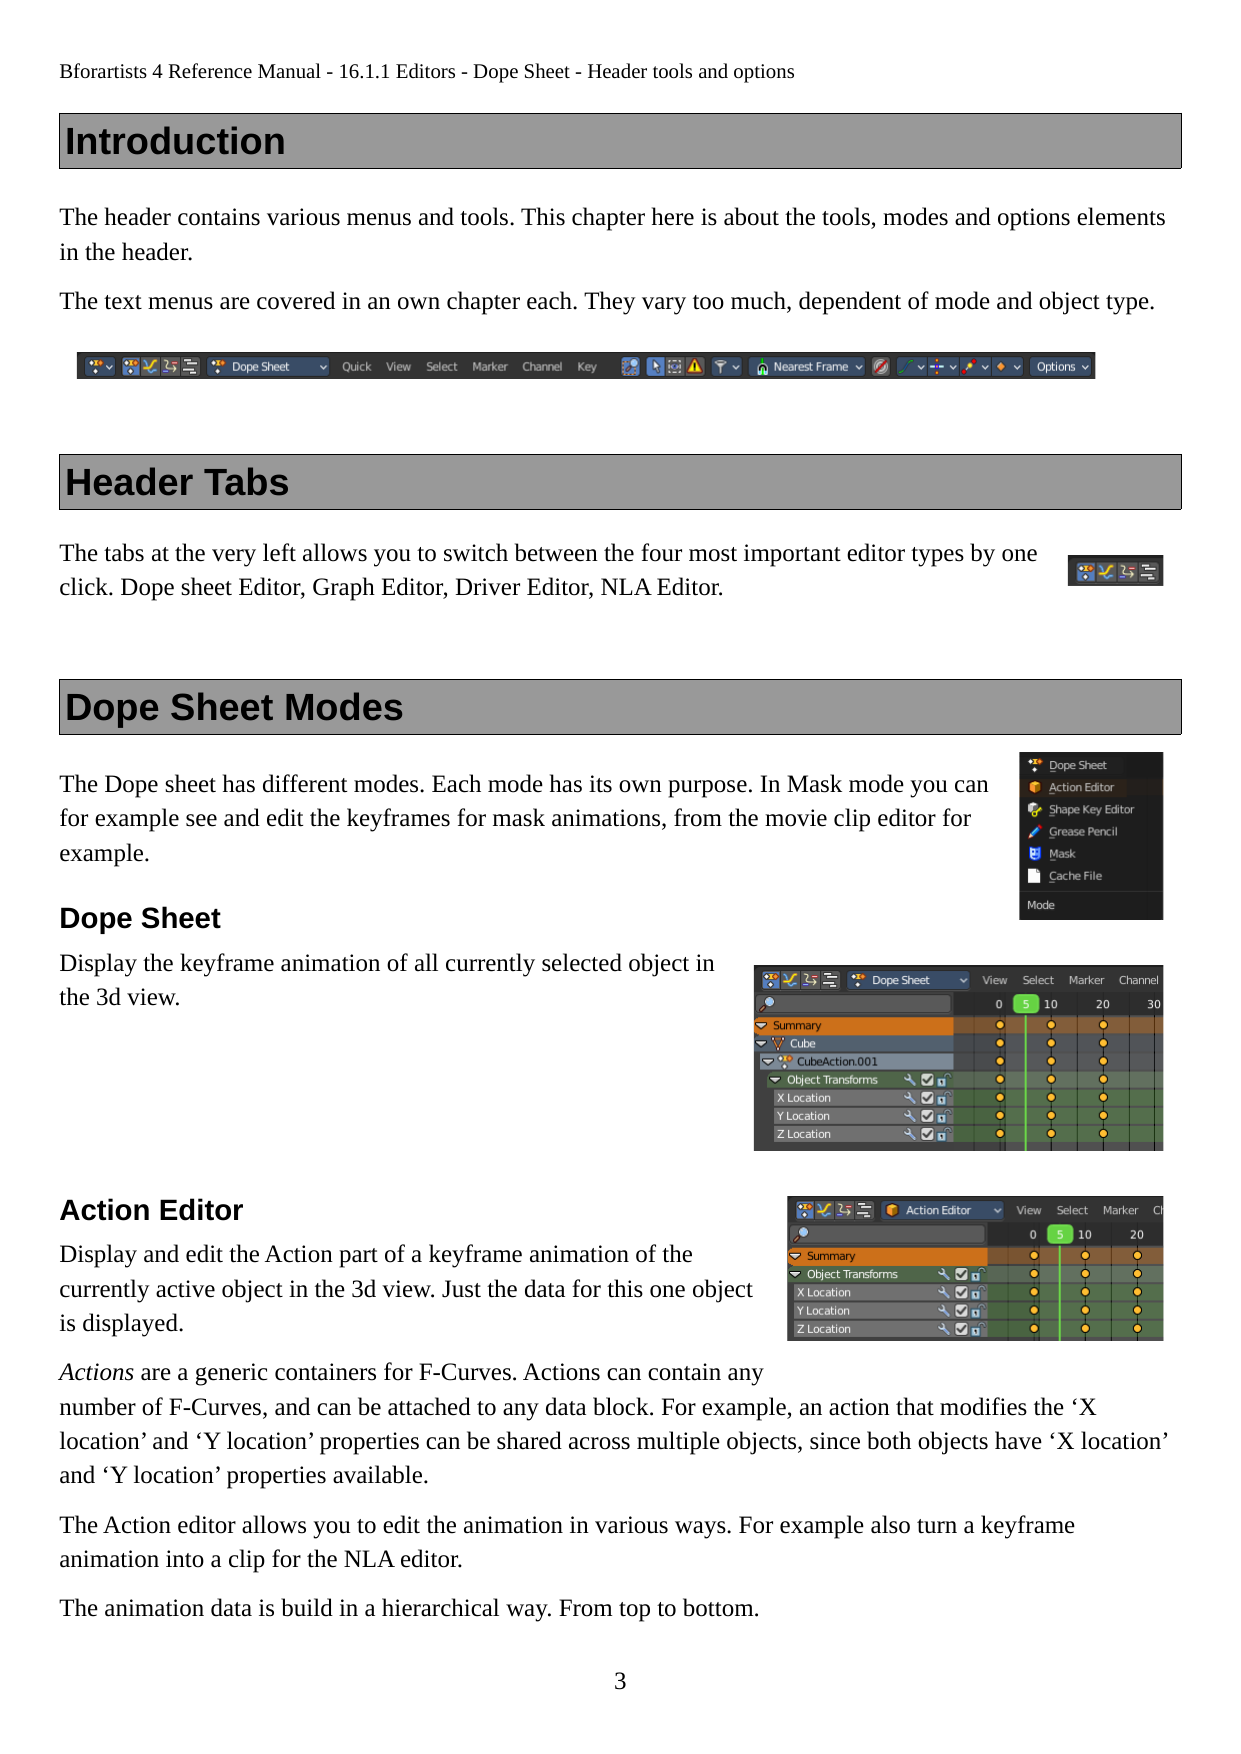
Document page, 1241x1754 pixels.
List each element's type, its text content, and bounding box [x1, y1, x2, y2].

picture [76, 352, 1096, 379]
text Display and edit the Action part of a keyframe animation of the currently active object in the 3d view. Just the data for this one object is displayed. [59, 1239, 787, 1337]
picture [1067, 555, 1164, 586]
subtitle Dope Sheet [59, 901, 1181, 935]
picture [1019, 752, 1164, 920]
text The header contains various menus and tools. This chapter here is about the tools, modes and options elements in the header. [59, 202, 1181, 266]
picture [787, 1196, 1164, 1341]
text The Action editor allows you to edit the animation in various ways. For example also turn a keyframe animation into a clip for the NLA editor. [59, 1510, 1181, 1573]
text Display the keyframe animation of all currently selected object in the 3d view. [59, 948, 1181, 1011]
text Actions are a generic containers for F-Curves. Actions can contain any number of F-Curves, and can be attached to any data block. For example, an action that modifies the ‘X location’ and ‘Y location’ properties can be shared across multiple objects, since both objects have ‘X location’ and ‘Y location’ properties available. [59, 1357, 1181, 1489]
table_header Dope Sheet Modes [60, 680, 1181, 734]
text The animation data is build in a hierarchical way. From top to bottom. [59, 1593, 1181, 1622]
picture [753, 965, 1164, 1151]
subtitle Action Editor [59, 1193, 1181, 1227]
text The Dope sheet has different modes. Each mode has its own purpose. In Mask mode you can for example see and edit the keyframes for mask animations, from the movie clip editor for example. [59, 769, 1019, 866]
table_header Header Tabs [60, 455, 1181, 509]
text The tabs at the very left allows you to switch between the four most important editor types by one click. Dope sheet Editor, Graph Editor, Driver Editor, NLA Editor. [59, 538, 1181, 601]
text The text menus are covered in an own chapter each. They vary too much, dependent of mode and object type. [59, 286, 1181, 315]
table_header Introduction [60, 114, 1181, 168]
